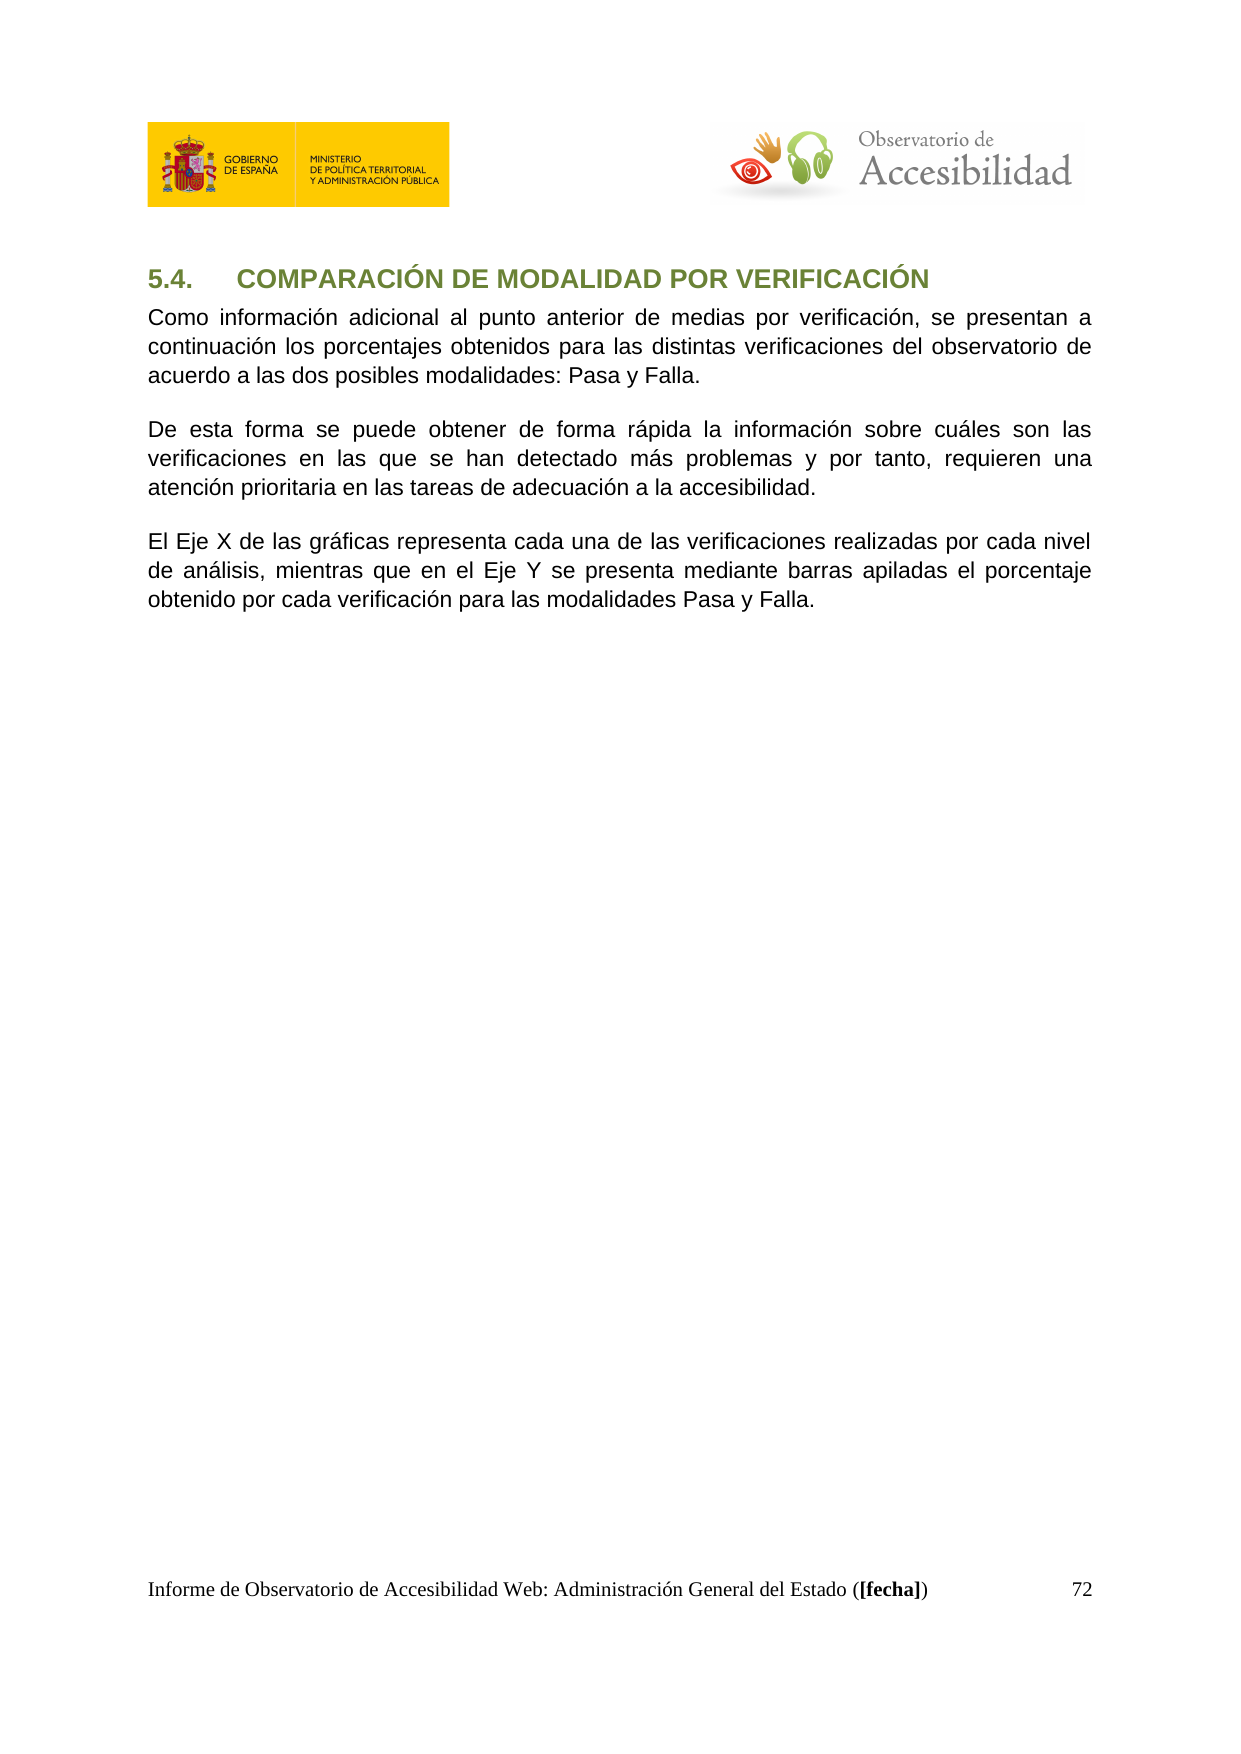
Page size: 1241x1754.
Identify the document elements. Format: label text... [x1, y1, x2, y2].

text El Eje X de las gráficas representa cada una de las verificaciones realizadas por cada nivel de análisis, mientras que en el Eje Y se presenta mediante barras apiladas el porcentaje obtenido por cada verificación para las modalidades Pasa y Falla. [148, 528, 1092, 612]
text De esta forma se puede obtener de forma rápida la información sobre cuáles son las verificaciones en las que se han detectado más problemas y por tanto, requieren una atención prioritaria en las tareas de adecuación a la accesibilidad. [148, 416, 1092, 500]
picture [710, 122, 1086, 205]
picture [147, 122, 450, 207]
list Comparación de Modalidad por Verificación [148, 263, 1092, 294]
text Como información adicional al punto anterior de medias por verificación, se presentan a continuación los porcentajes obtenidos para las distintas verificaciones del observatorio de acuerdo a las dos posibles modalidades: Pasa y Falla. [148, 304, 1092, 388]
